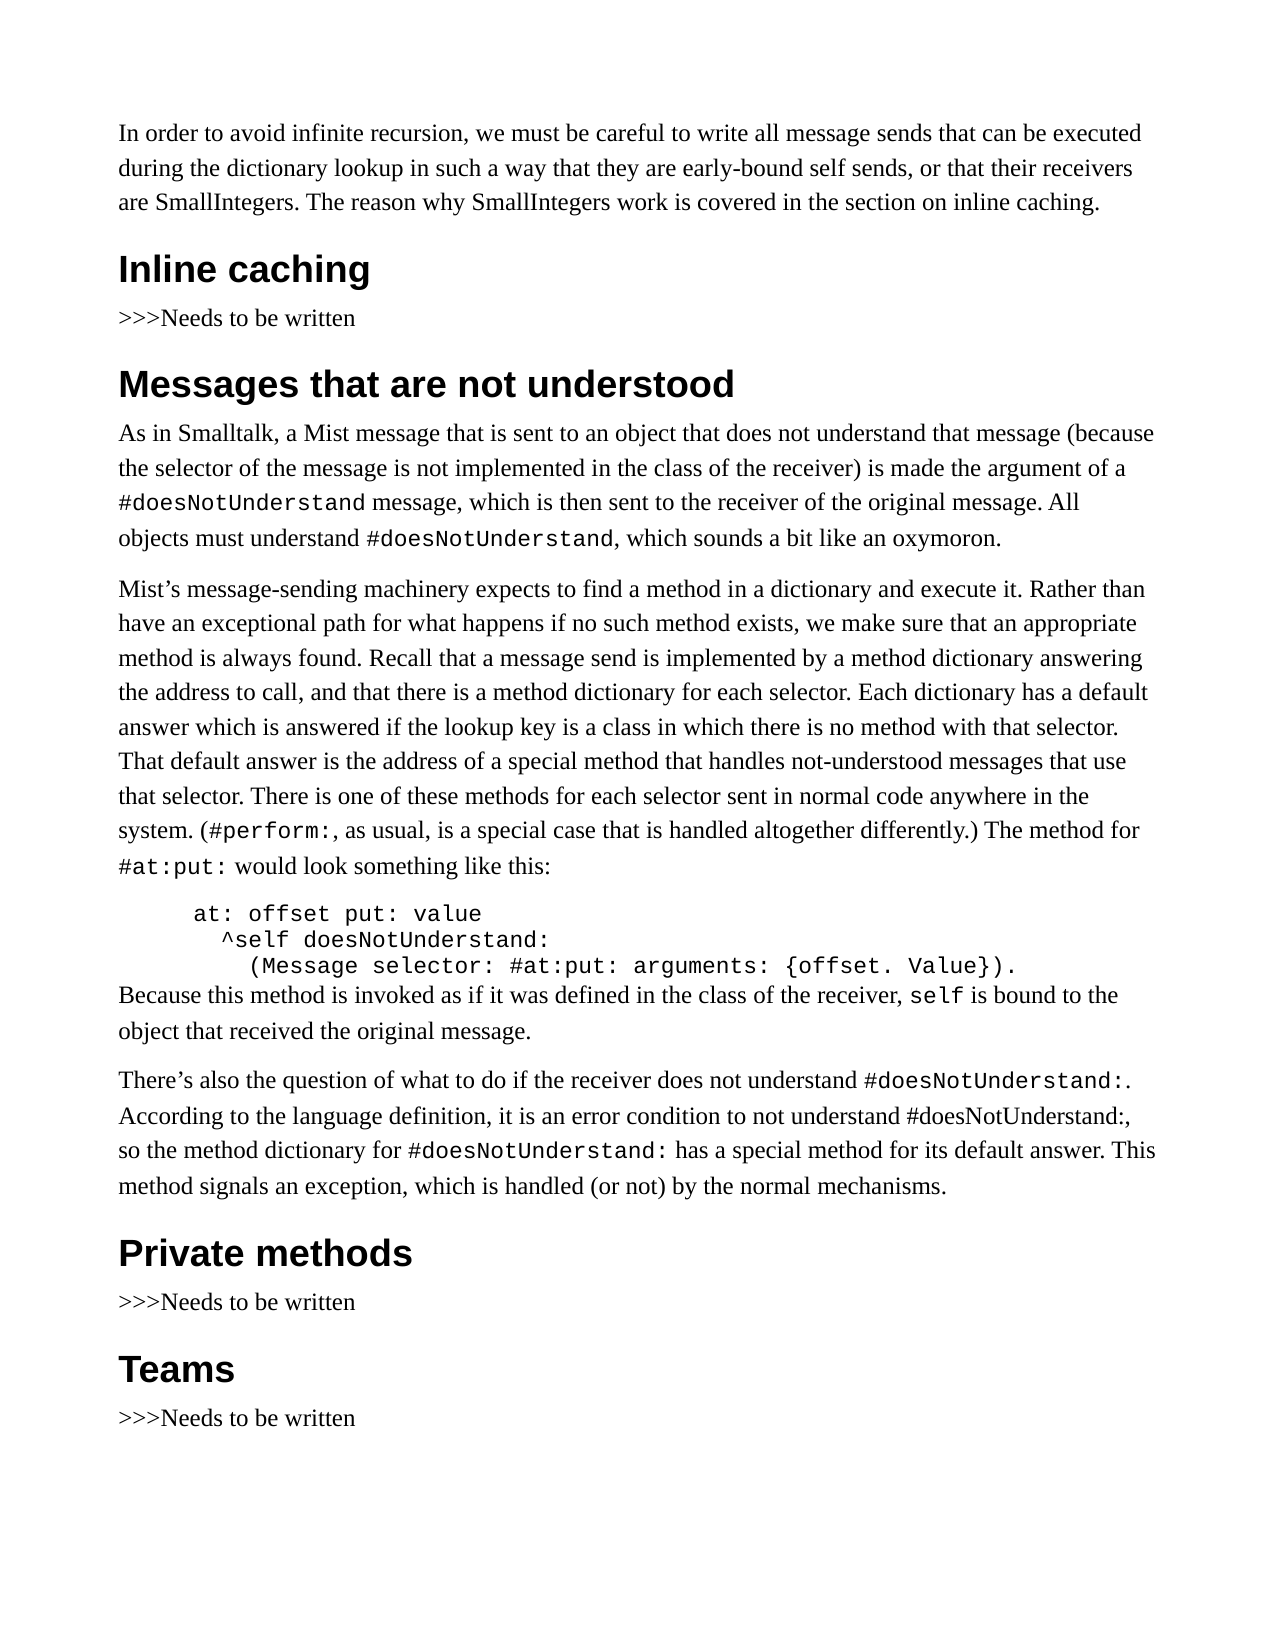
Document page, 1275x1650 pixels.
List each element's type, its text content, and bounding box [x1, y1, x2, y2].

text >>>Needs to be written [118, 1287, 1157, 1316]
subtitle Inline caching [118, 247, 1157, 290]
text >>>Needs to be written [118, 303, 1157, 331]
text >>>Needs to be written [118, 1403, 1157, 1431]
subtitle Teams [118, 1346, 1157, 1390]
subtitle Private methods [118, 1231, 1157, 1274]
list at: offset put: value [156, 902, 1157, 928]
text In order to avoid infinite recursion, we must be careful to write all message sends that can be executed during the dictionary lookup in such a way that they are early-bound self sends, or that their receivers are SmallIntegers. The reason why SmallIntegers work is covered in the section on inline caching. [118, 118, 1157, 216]
list (Message selector: #at:put: arguments: {offset. Value}). [156, 954, 1157, 980]
text There’s also the question of what to do if the receiver does not understand #doesNotUnderstand:. According to the language definition, it is an error condition to not understand #doesNotUnderstand:, so the method dictionary for #doesNotUnderstand: has a special method for its default answer. This method signals an exception, which is handled (or not) by the normal mechanisms. [118, 1065, 1157, 1200]
list ^self doesNotUnderstand: [156, 928, 1157, 954]
text As in Smalltalk, a Mist message that is sent to an object that does not understand that message (because the selector of the message is not implemented in the class of the receiver) is made the argument of a #doesNotUnderstand message, which is then sent to the receiver of the original message. All objects must understand #doesNotUnderstand, which sounds a bit like an oxymoron. [118, 418, 1157, 553]
text Mist’s message-sending machinery expects to find a method in a dictionary and execute it. Rather than have an exceptional path for what happens if no such method exists, we make sure that an appropriate method is always found. Recall that a message send is implemented by a method dictionary answering the address to call, and that there is a method dictionary for each selector. Each dictionary has a default answer which is answered if the lookup key is a class in which there is no method with that selector. That default answer is the address of a special method that handles not-understood messages that use that selector. There is one of these methods for each selector sent in normal code anywhere in the system. (#perform:, as usual, is a special case that is handled altogether differently.) The method for #at:put: would look something like this: [118, 574, 1157, 882]
subtitle Messages that are not understood [118, 362, 1157, 406]
text Because this method is invoked as if it was defined in the class of the receiver, self is bound to the object that received the original message. [118, 980, 1157, 1045]
